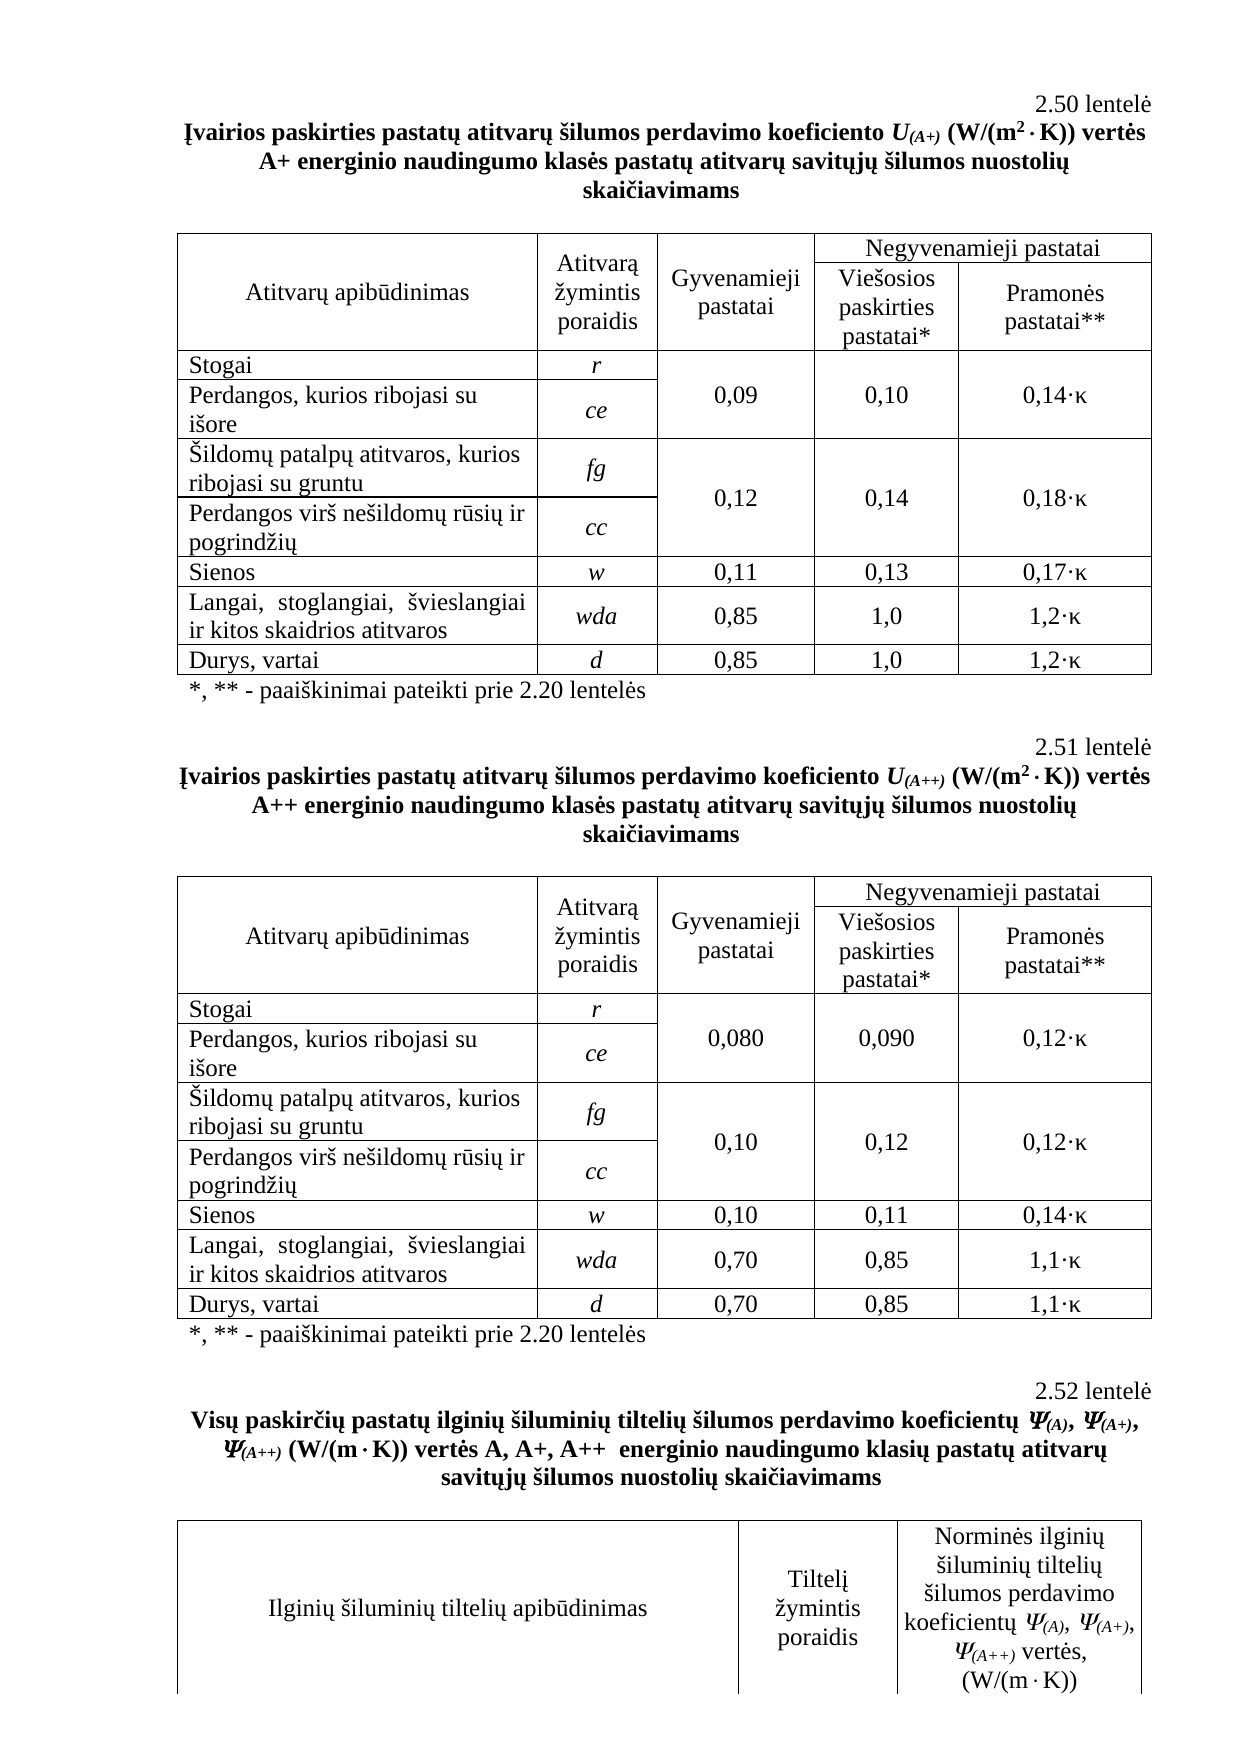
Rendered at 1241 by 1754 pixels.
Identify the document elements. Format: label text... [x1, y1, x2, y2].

table_cell *, ** - paaiškinimai pateikti prie 2.20 lentelės [177, 1319, 1151, 1347]
table_cell 0,10 [815, 351, 958, 438]
table_header Negyvenamieji pastatai [815, 877, 1151, 906]
table_cell 0,10 [658, 1083, 814, 1199]
table_cell Šildomų patalpų atitvaros, kurios ribojasi su gruntu [178, 1083, 537, 1140]
table_cell 0,12 [658, 439, 814, 556]
table_header Atitvarą žymintis poraidis [538, 877, 657, 993]
table_cell fg [538, 1083, 657, 1140]
table_header Atitvarų apibūdinimas [178, 234, 537, 349]
table_cell 1,2·κ [959, 645, 1151, 674]
table_cell 1,2·κ [959, 587, 1151, 644]
table_cell wda [538, 1230, 657, 1288]
text Visų paskirčių pastatų ilginių šiluminių tiltelių šilumos perdavimo koeficientų (A), (A+), (A++) (W/(mK)) vertės A, A+, A++ energinio naudingumo klasių pastatų atitvarų savitųjų šilumos nuostolių skaičiavimams [177, 1405, 1151, 1491]
table_header Atitvarų apibūdinimas [178, 877, 537, 993]
table_header Atitvarą žymintis poraidis [538, 234, 657, 349]
table_cell 0,12·κ [959, 994, 1151, 1082]
table_cell Stogai [178, 994, 537, 1023]
table_cell 0,09 [658, 351, 814, 438]
table_cell 0,85 [815, 1289, 958, 1318]
text 2.50 lentelė [177, 89, 1151, 117]
table_cell *, ** - paaiškinimai pateikti prie 2.20 lentelės [177, 675, 1151, 704]
table_header Gyvenamieji pastatai [658, 877, 814, 993]
text 2.51 lentelė [177, 732, 1151, 761]
table_cell 0,14·κ [959, 1201, 1151, 1229]
table_cell 0,14 [815, 439, 958, 556]
table_cell Langai, stoglangiai, švieslangiai ir kitos skaidrios atitvaros [178, 587, 537, 644]
table_cell Langai, stoglangiai, švieslangiai ir kitos skaidrios atitvaros [178, 1230, 537, 1288]
table_cell cc [538, 1141, 657, 1199]
table_cell Perdangos virš nešildomų rūsių ir pogrindžių [178, 498, 537, 556]
table_header Ilginių šiluminių tiltelių apibūdinimas [178, 1521, 738, 1693]
table_cell 0,090 [815, 994, 958, 1082]
table_cell wda [538, 587, 657, 644]
table_cell Pramonės pastatai** [959, 907, 1151, 993]
table_cell Stogai [178, 351, 537, 379]
table_cell d [538, 1289, 657, 1318]
table_cell fg [538, 439, 657, 496]
table_cell Durys, vartai [178, 645, 537, 674]
table_cell 0,18·κ [959, 439, 1151, 556]
table_cell 0,85 [658, 587, 814, 644]
table_cell 0,10 [658, 1201, 814, 1229]
table_cell d [538, 645, 657, 674]
table_cell 1,1·κ [959, 1230, 1151, 1288]
text Įvairios paskirties pastatų atitvarų šilumos perdavimo koeficiento U(A+) (W/(m2K)) vertės A+ energinio naudingumo klasės pastatų atitvarų savitųjų šilumos nuostolių skaičiavimams [177, 117, 1151, 204]
table_cell ce [538, 1024, 657, 1082]
table_cell w [538, 1201, 657, 1229]
table_cell 0,13 [815, 557, 958, 586]
table_header Norminės ilginių šiluminių tiltelių šilumos perdavimo koeficientų (A), (A+), (A++) vertės, (W/(mK)) [898, 1521, 1141, 1693]
table_cell 0,11 [658, 557, 814, 586]
table_cell Šildomų patalpų atitvaros, kurios ribojasi su gruntu [178, 439, 537, 496]
table_header Gyvenamieji pastatai [658, 234, 814, 349]
table_cell 0,17·κ [959, 557, 1151, 586]
table_cell Perdangos virš nešildomų rūsių ir pogrindžių [178, 1141, 537, 1199]
table_cell Perdangos, kurios ribojasi su išore [178, 380, 537, 438]
table_cell 0,14·κ [959, 351, 1151, 438]
text Įvairios paskirties pastatų atitvarų šilumos perdavimo koeficiento U(A++) (W/(m2K)) vertės A++ energinio naudingumo klasės pastatų atitvarų savitųjų šilumos nuostolių skaičiavimams [177, 761, 1151, 847]
table_cell Perdangos, kurios ribojasi su išore [178, 1024, 537, 1082]
table_cell w [538, 557, 657, 586]
table_cell 1,0 [815, 645, 958, 674]
table_cell 1,0 [815, 587, 958, 644]
table_header Negyvenamieji pastatai [815, 234, 1151, 262]
table_cell 0,080 [658, 994, 814, 1082]
table_cell Pramonės pastatai** [959, 263, 1151, 349]
table_cell 0,11 [815, 1201, 958, 1229]
table_cell Viešosios paskirties pastatai* [815, 263, 958, 349]
table_cell 0,85 [815, 1230, 958, 1288]
table_cell Sienos [178, 557, 537, 586]
table_cell r [538, 351, 657, 379]
table_cell r [538, 994, 657, 1023]
table_cell Sienos [178, 1201, 537, 1229]
table_header Tiltelį žymintis poraidis [739, 1521, 897, 1693]
table_cell 1,1·κ [959, 1289, 1151, 1318]
table_cell 0,12·κ [959, 1083, 1151, 1199]
table_cell Durys, vartai [178, 1289, 537, 1318]
table_cell Viešosios paskirties pastatai* [815, 907, 958, 993]
table_cell 0,70 [658, 1230, 814, 1288]
table_cell ce [538, 380, 657, 438]
text 2.52 lentelė [177, 1376, 1151, 1405]
table_cell cc [538, 498, 657, 556]
table_cell 0,85 [658, 645, 814, 674]
table_cell 0,70 [658, 1289, 814, 1318]
table_cell 0,12 [815, 1083, 958, 1199]
